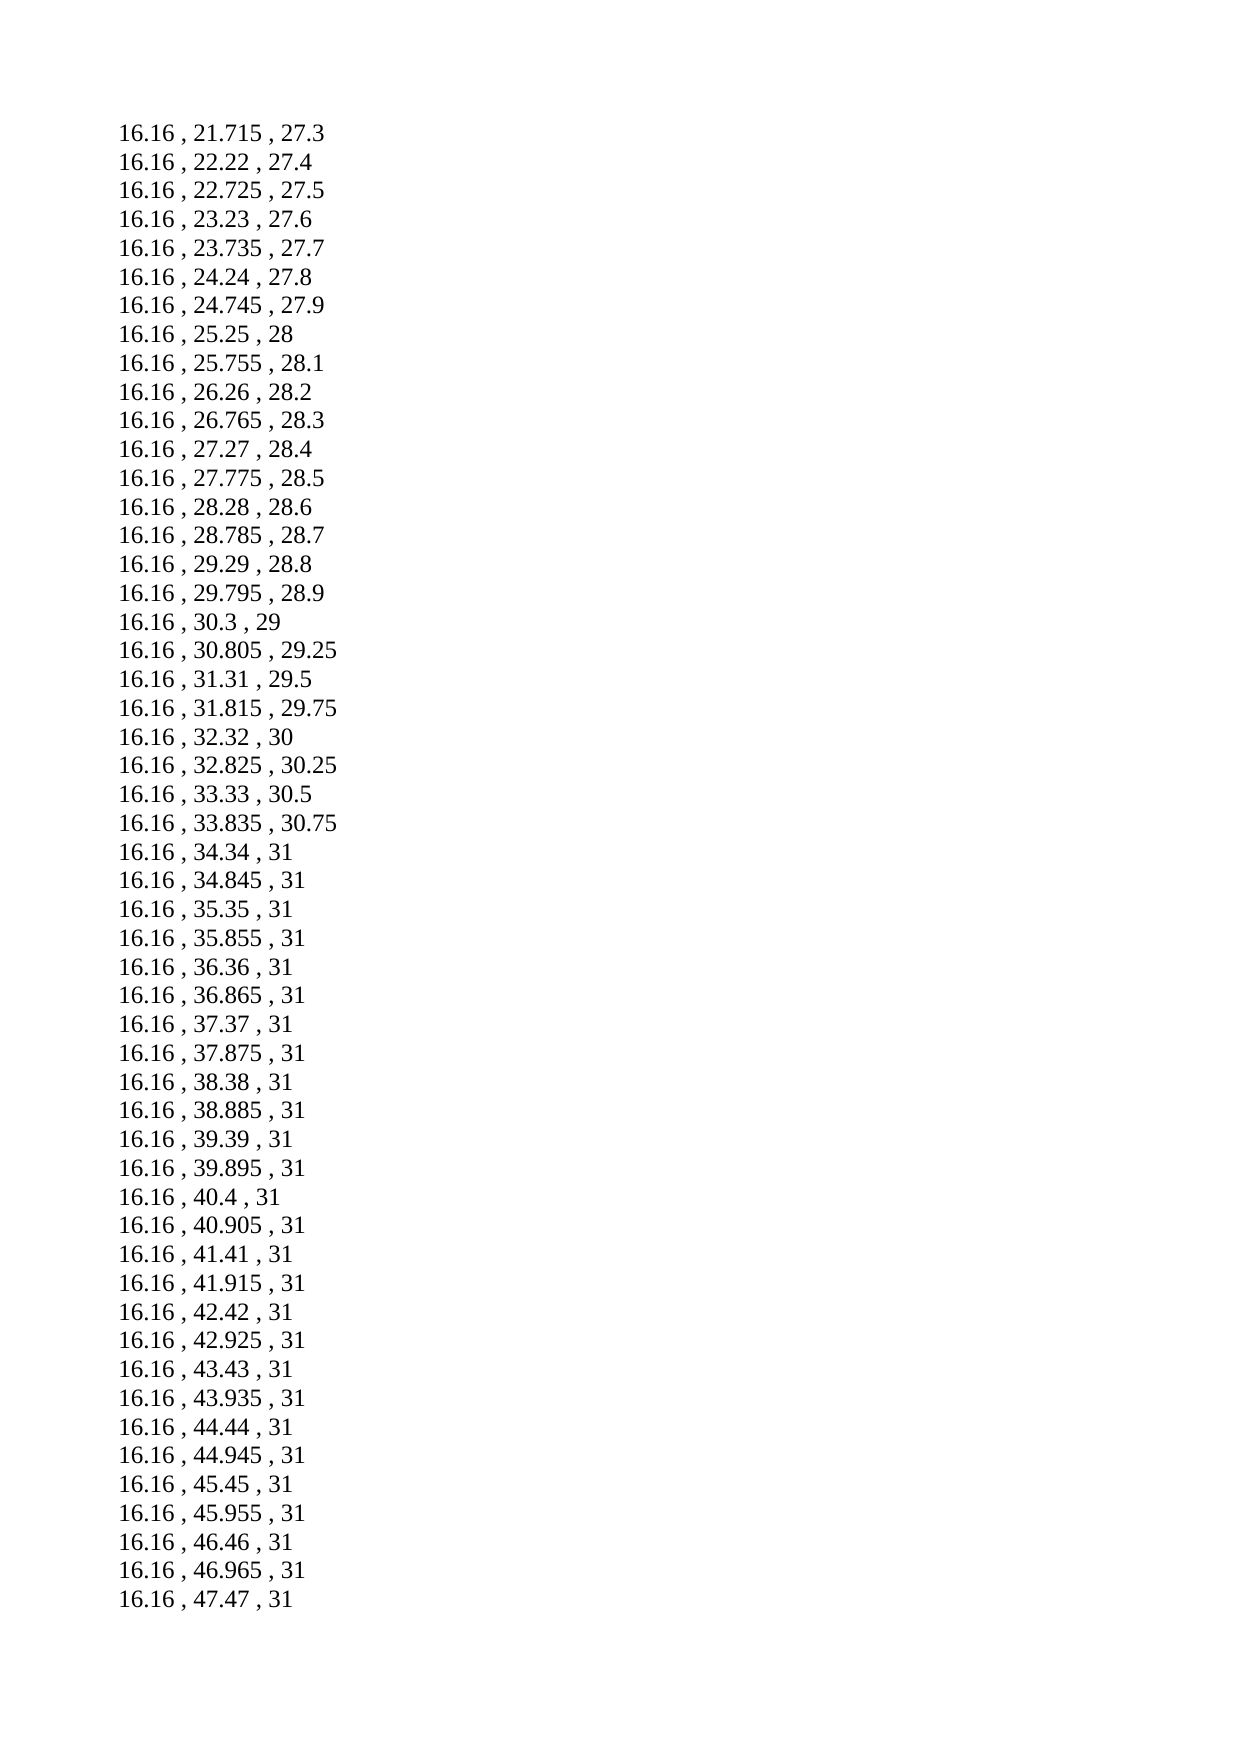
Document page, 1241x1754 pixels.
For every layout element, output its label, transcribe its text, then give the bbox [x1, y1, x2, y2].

text 16.16 , 28.28 , 28.6 [118, 492, 1122, 521]
text 16.16 , 31.815 , 29.75 [118, 693, 1122, 722]
text 16.16 , 36.865 , 31 [118, 981, 1122, 1009]
text 16.16 , 46.46 , 31 [118, 1527, 1122, 1556]
text 16.16 , 32.32 , 30 [118, 722, 1122, 751]
text 16.16 , 47.47 , 31 [118, 1584, 1122, 1613]
text 16.16 , 27.27 , 28.4 [118, 434, 1122, 463]
text 16.16 , 29.29 , 28.8 [118, 549, 1122, 578]
text 16.16 , 27.775 , 28.5 [118, 463, 1122, 492]
text 16.16 , 21.715 , 27.3 [118, 118, 1122, 147]
text 16.16 , 43.935 , 31 [118, 1383, 1122, 1412]
text 16.16 , 35.855 , 31 [118, 923, 1122, 952]
text 16.16 , 31.31 , 29.5 [118, 664, 1122, 693]
text 16.16 , 33.33 , 30.5 [118, 779, 1122, 808]
text 16.16 , 30.3 , 29 [118, 607, 1122, 636]
text 16.16 , 45.955 , 31 [118, 1498, 1122, 1527]
text 16.16 , 35.35 , 31 [118, 894, 1122, 923]
text 16.16 , 39.39 , 31 [118, 1124, 1122, 1153]
text 16.16 , 26.765 , 28.3 [118, 406, 1122, 434]
text 16.16 , 41.915 , 31 [118, 1268, 1122, 1297]
text 16.16 , 25.755 , 28.1 [118, 348, 1122, 377]
text 16.16 , 38.885 , 31 [118, 1096, 1122, 1124]
text 16.16 , 30.805 , 29.25 [118, 636, 1122, 664]
text 16.16 , 24.745 , 27.9 [118, 291, 1122, 319]
text 16.16 , 43.43 , 31 [118, 1354, 1122, 1383]
text 16.16 , 44.945 , 31 [118, 1441, 1122, 1469]
text 16.16 , 33.835 , 30.75 [118, 808, 1122, 837]
text 16.16 , 42.42 , 31 [118, 1297, 1122, 1326]
text 16.16 , 42.925 , 31 [118, 1326, 1122, 1354]
text 16.16 , 23.735 , 27.7 [118, 233, 1122, 262]
text 16.16 , 25.25 , 28 [118, 319, 1122, 348]
text 16.16 , 40.905 , 31 [118, 1211, 1122, 1239]
text 16.16 , 24.24 , 27.8 [118, 262, 1122, 291]
text 16.16 , 28.785 , 28.7 [118, 521, 1122, 549]
text 16.16 , 32.825 , 30.25 [118, 751, 1122, 779]
text 16.16 , 45.45 , 31 [118, 1469, 1122, 1498]
text 16.16 , 44.44 , 31 [118, 1412, 1122, 1441]
text 16.16 , 37.37 , 31 [118, 1009, 1122, 1038]
text 16.16 , 34.845 , 31 [118, 866, 1122, 894]
text 16.16 , 37.875 , 31 [118, 1038, 1122, 1067]
text 16.16 , 22.725 , 27.5 [118, 176, 1122, 204]
text 16.16 , 39.895 , 31 [118, 1153, 1122, 1182]
text 16.16 , 22.22 , 27.4 [118, 147, 1122, 176]
text 16.16 , 23.23 , 27.6 [118, 204, 1122, 233]
text 16.16 , 34.34 , 31 [118, 837, 1122, 866]
text 16.16 , 36.36 , 31 [118, 952, 1122, 981]
text 16.16 , 26.26 , 28.2 [118, 377, 1122, 406]
text 16.16 , 29.795 , 28.9 [118, 578, 1122, 607]
text 16.16 , 46.965 , 31 [118, 1556, 1122, 1584]
text 16.16 , 41.41 , 31 [118, 1239, 1122, 1268]
text 16.16 , 40.4 , 31 [118, 1182, 1122, 1211]
text 16.16 , 38.38 , 31 [118, 1067, 1122, 1096]
